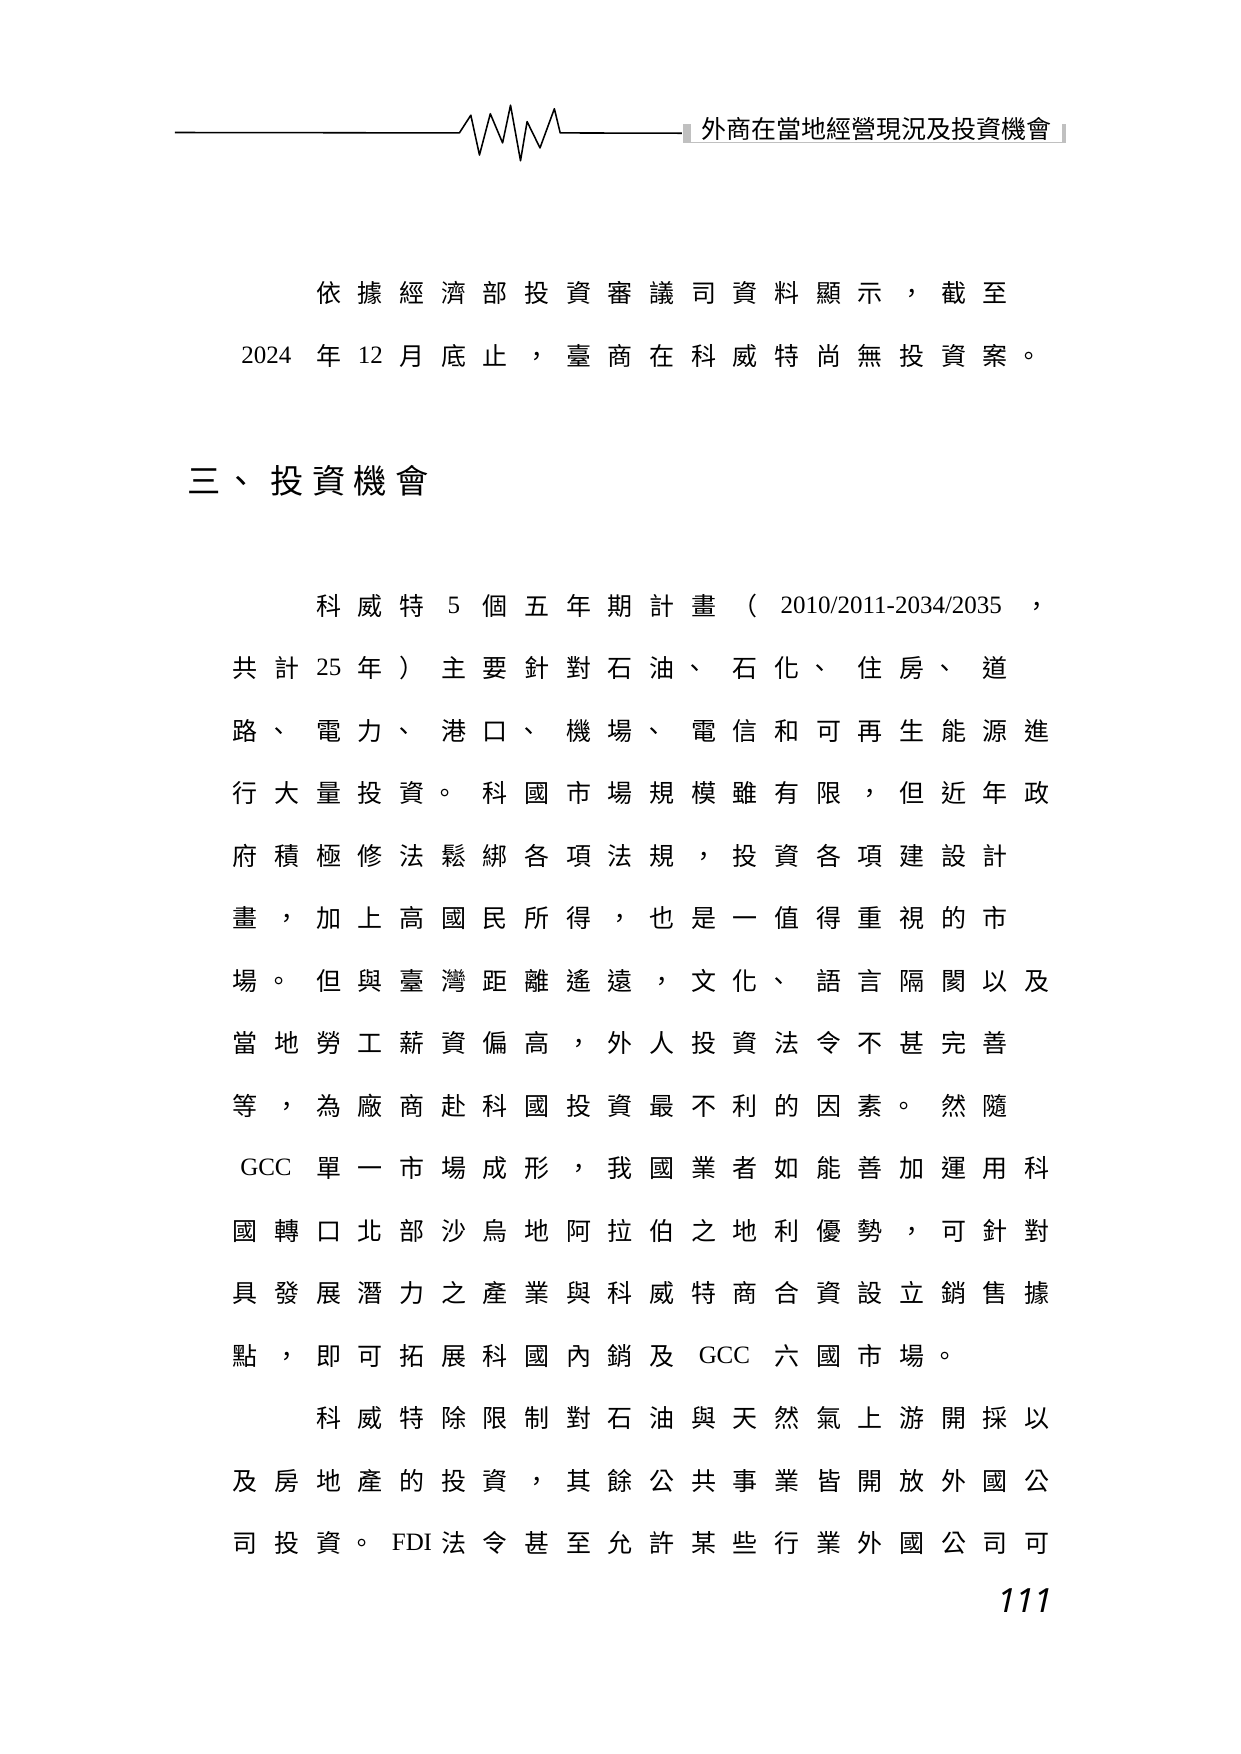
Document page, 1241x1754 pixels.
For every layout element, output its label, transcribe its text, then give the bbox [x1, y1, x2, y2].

text 三、投資機會 [183, 438, 1058, 500]
text 科威特5個五年期計畫（2010/2011-2034/2035，共計25年）主要針對石油、石化、住房、道路、電力、港口、機場、電信和可再生能源進行大量投資。科國市場規模雖有限，但近年政府積極修法鬆綁各項法規，投資各項建設計畫，加上高國民所得，也是一值得重視的市場。但與臺灣距離遙遠，文化、語言隔閡以及當地勞工薪資偏高，外人投資法令不甚完善等，為廠商赴科國投資最不利的因素。然隨GCC單一市場成形，我國業者如能善加運用科國轉口北部沙烏地阿拉伯之地利優勢，可針對具發展潛力之產業與科威特商合資設立銷售據點，即可拓展科國內銷及GCC六國市場。 [224, 563, 1058, 1375]
text 科威特除限制對石油與天然氣上游開採以及房地產的投資，其餘公共事業皆開放外國公司投資。FDI法令甚至允許某些行業外國公司可 [224, 1375, 1058, 1563]
text 依據經濟部投資審議司資料顯示，截至2024年12月底止，臺商在科威特尚無投資案。 [224, 250, 1058, 375]
